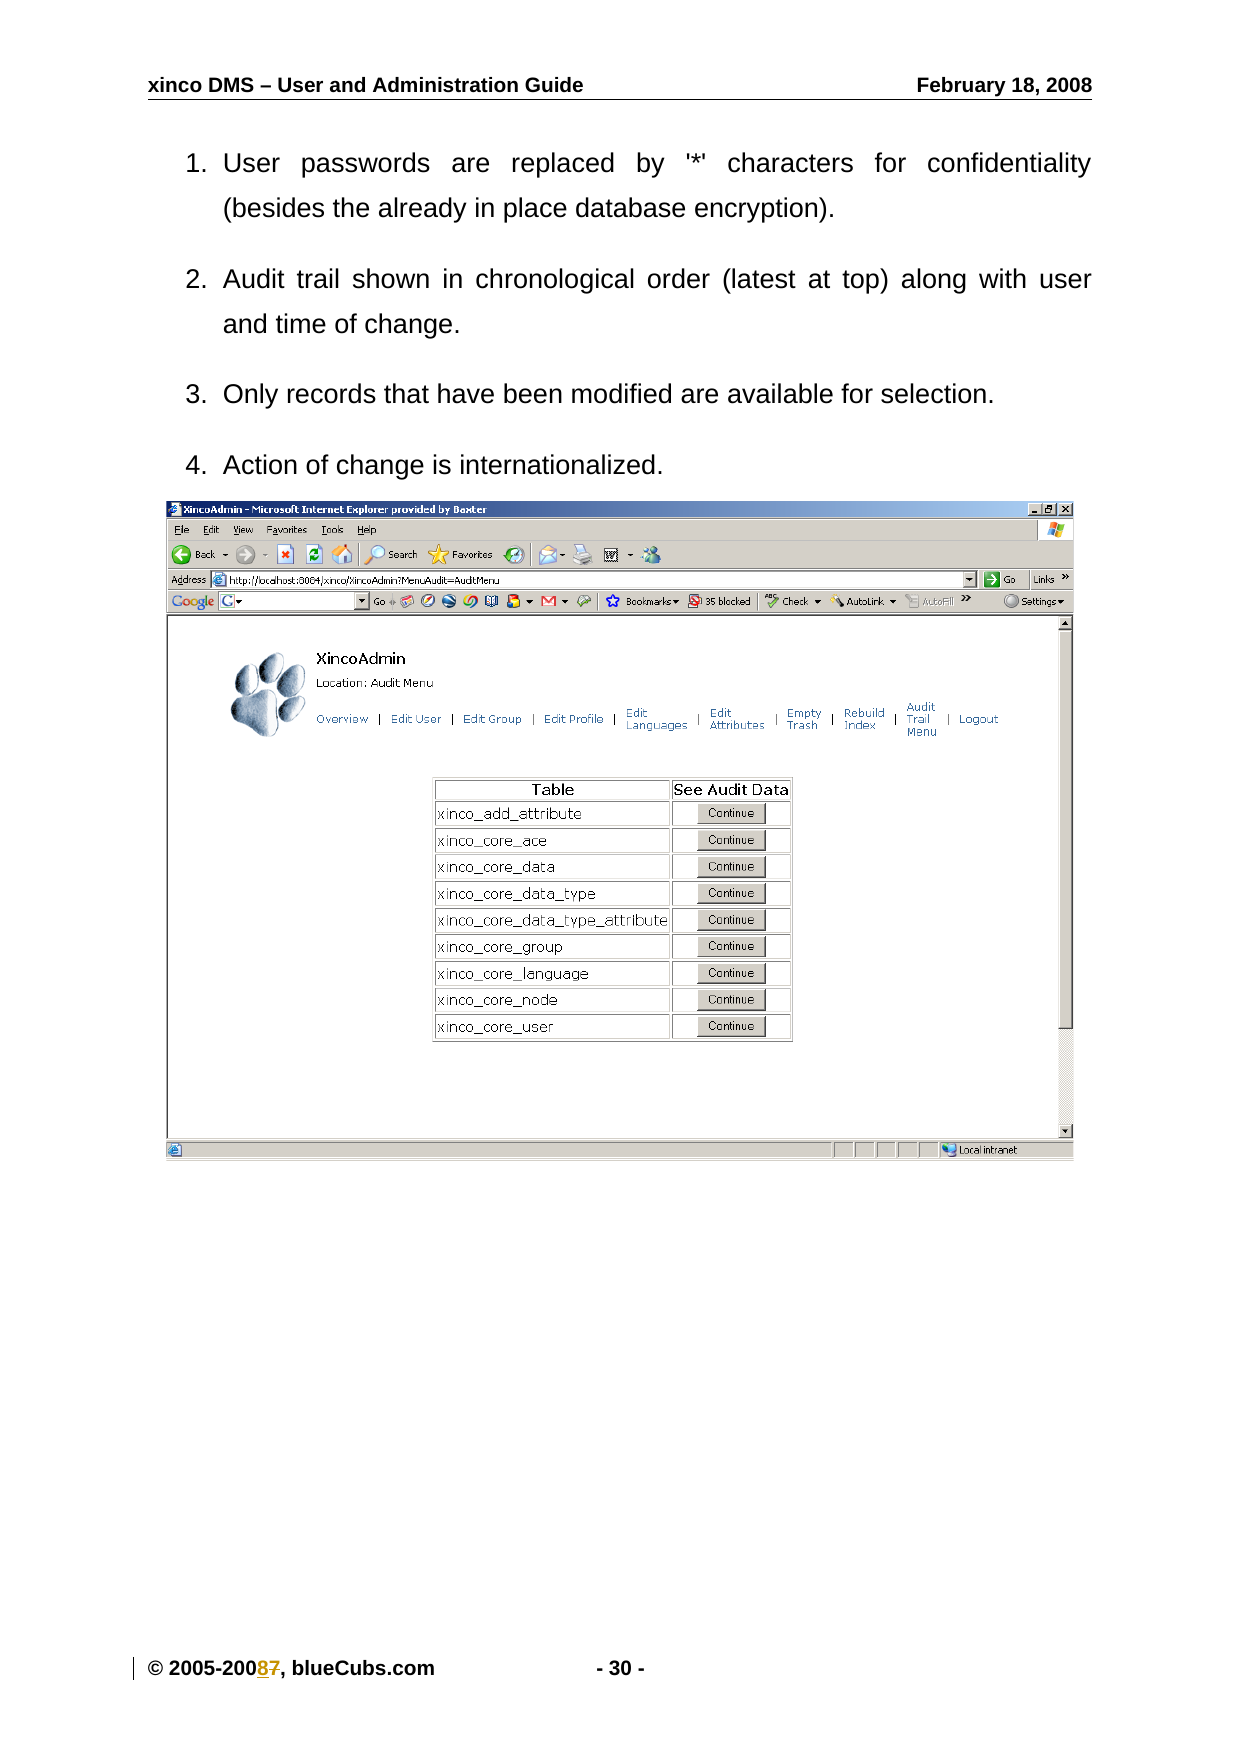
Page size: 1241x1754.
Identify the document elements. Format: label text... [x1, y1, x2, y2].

list Action of change is internationalized. [185, 450, 1092, 480]
list User passwords are replaced by '*' characters for confidentiality (besides the already in place database encryption). [185, 148, 1092, 223]
list Audit trail shown in chronological order (latest at top) along with user and time of change. [185, 263, 1092, 339]
picture [166, 501, 1074, 1161]
list Only records that have been modified are available for selection. [185, 379, 1092, 410]
